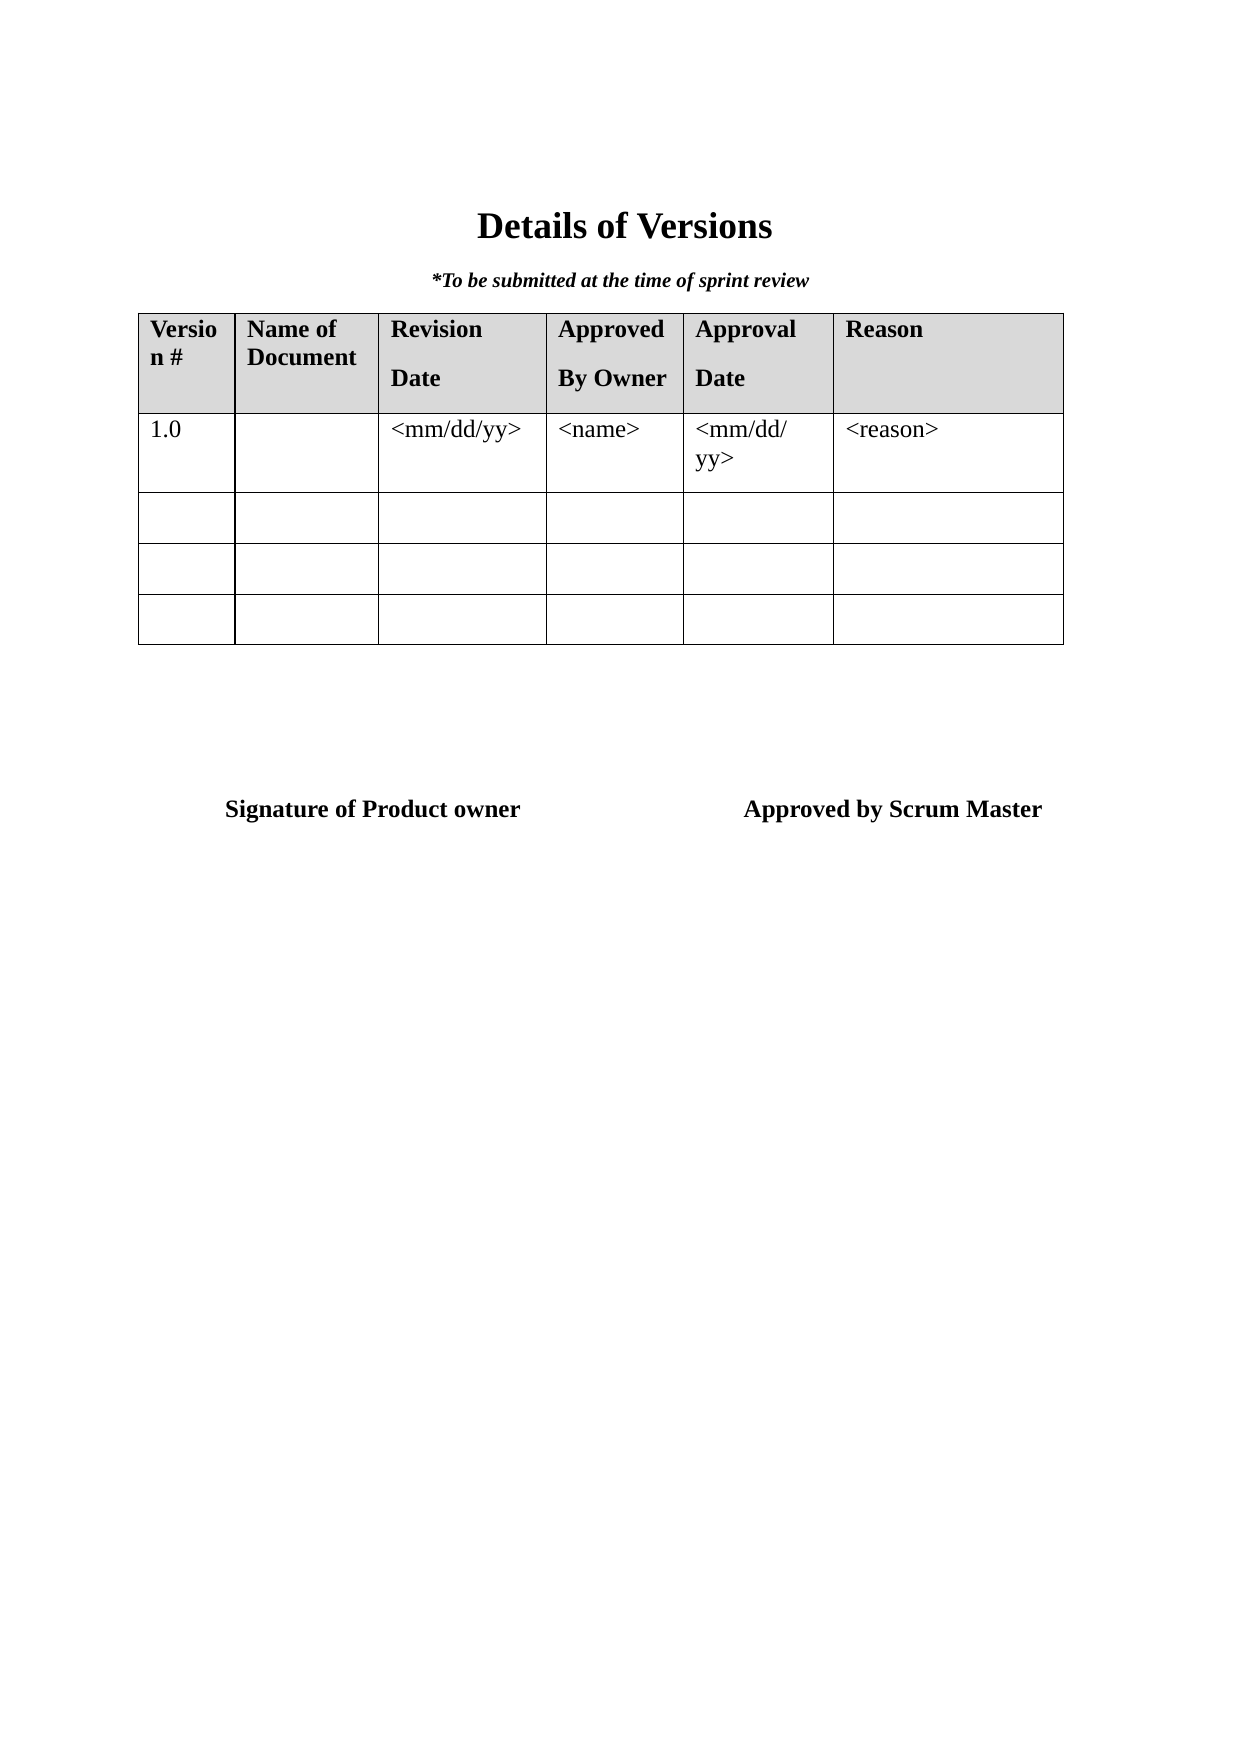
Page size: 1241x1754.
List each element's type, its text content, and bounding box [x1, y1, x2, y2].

table_header Name of Document [236, 314, 378, 413]
table_header Reason [834, 314, 1063, 413]
table_cell [236, 595, 378, 644]
table_cell [379, 493, 546, 543]
table_cell [547, 493, 683, 543]
table_cell [139, 595, 234, 644]
table_cell [547, 595, 683, 644]
table_cell [834, 493, 1063, 543]
table_cell <reason> [834, 414, 1063, 492]
table_cell <name> [547, 414, 683, 492]
table_header Version # [139, 314, 234, 413]
table_cell [684, 544, 833, 593]
table_cell [139, 544, 234, 593]
table_header Revision Date [379, 314, 546, 413]
table_cell <mm/dd/yy> [379, 414, 546, 492]
text Signature of Product owner Approved by Scrum Master [225, 794, 1090, 823]
table_cell [236, 493, 378, 543]
text *To be submitted at the time of sprint review [150, 268, 1090, 292]
text Details of Versions [150, 204, 1090, 247]
table_cell [236, 544, 378, 593]
table_cell <mm/dd/yy> [684, 414, 833, 492]
table_cell [139, 493, 234, 543]
table_cell [684, 595, 833, 644]
table_cell 1.0 [139, 414, 234, 492]
table_cell [236, 414, 378, 492]
table_cell [684, 493, 833, 543]
table_cell [379, 544, 546, 593]
table_header Approval Date [684, 314, 833, 413]
table_cell [834, 595, 1063, 644]
table_header Approved By Owner [547, 314, 683, 413]
table_cell [834, 544, 1063, 593]
table_cell [379, 595, 546, 644]
table_cell [547, 544, 683, 593]
